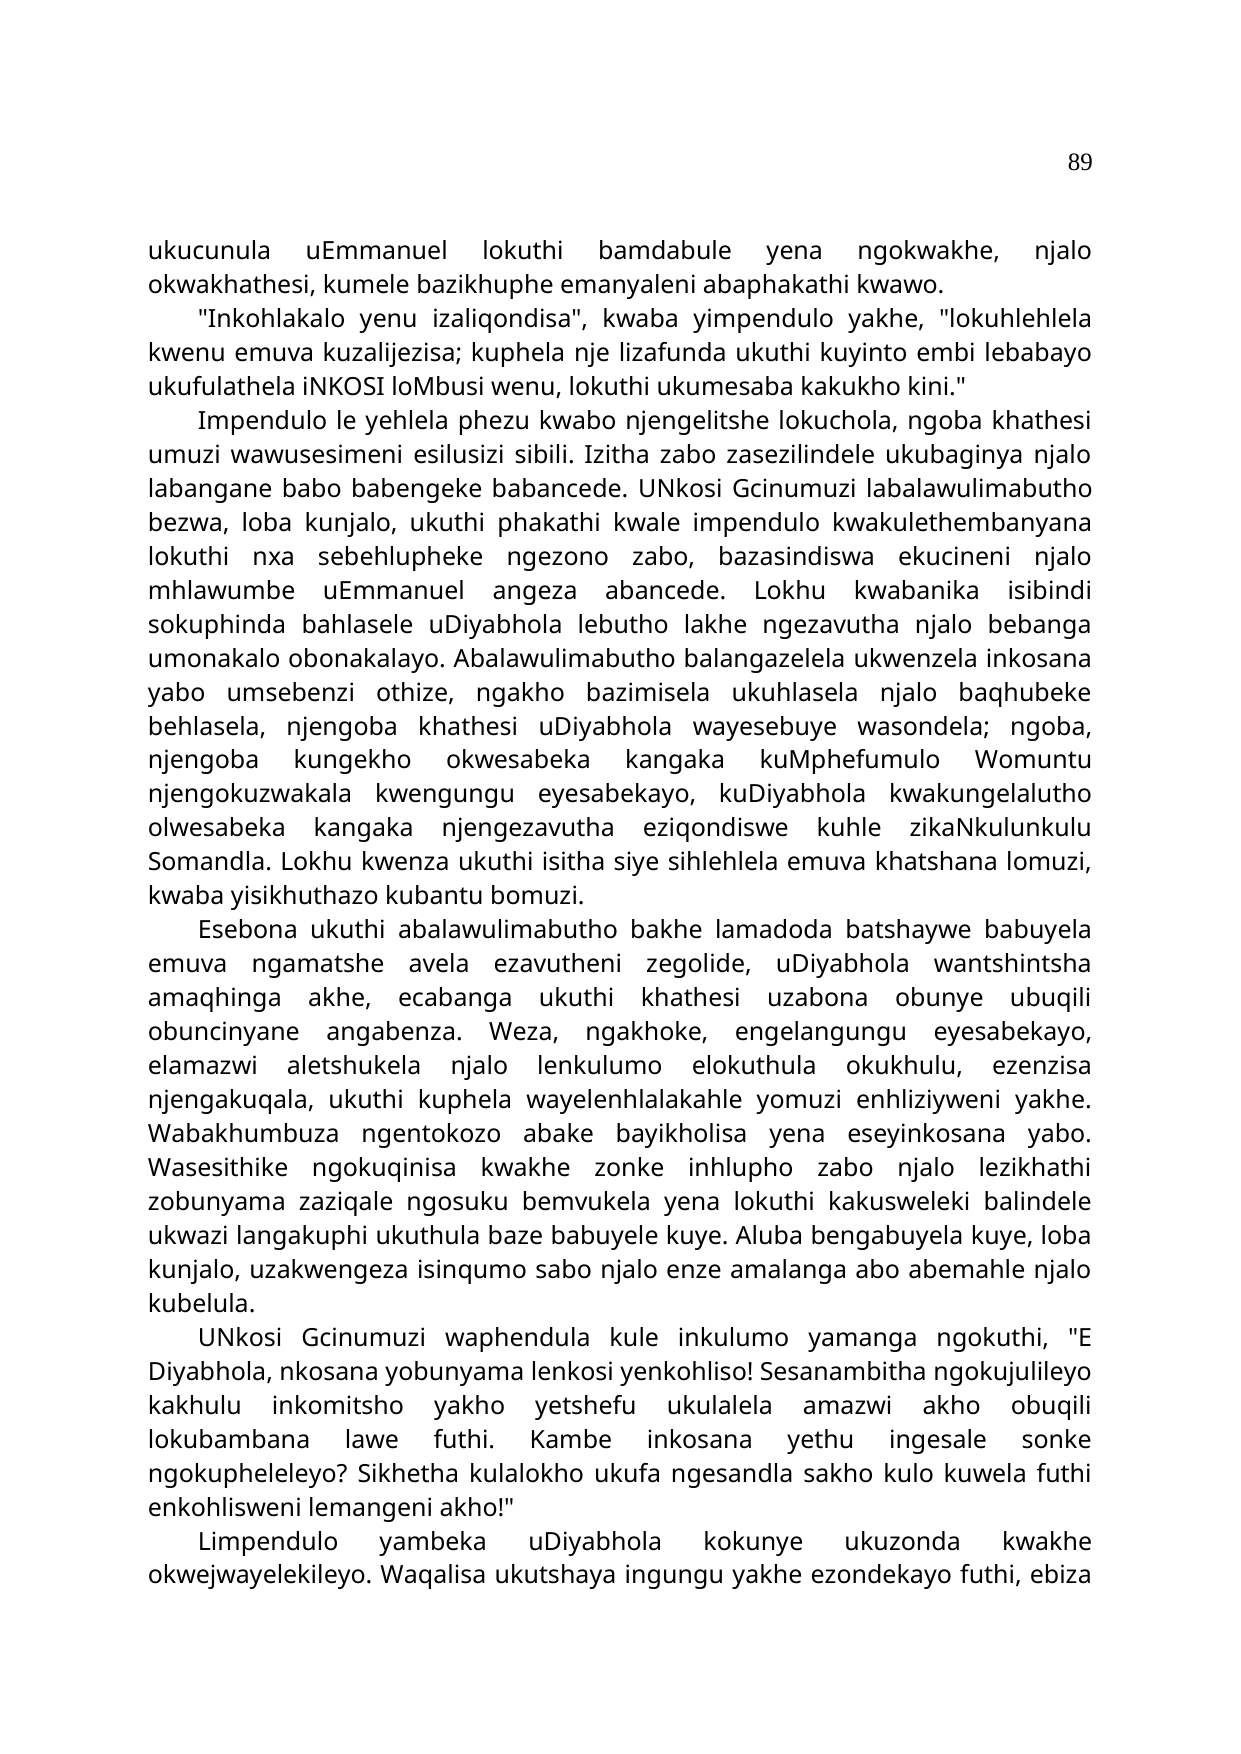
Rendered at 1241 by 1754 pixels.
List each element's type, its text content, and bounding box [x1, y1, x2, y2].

text ukucunula uEmmanuel lokuthi bamdabule yena ngokwakhe, njalo okwakhathesi, kumele bazikhuphe emanyaleni abaphakathi kwawo. [148, 233, 1093, 301]
text UNkosi Gcinumuzi waphendula kule inkulumo yamanga ngokuthi, "E Diyabhola, nkosana yobunyama lenkosi yenkohliso! Sesanambitha ngokujulileyo kakhulu inkomitsho yakho yetshefu ukulalela amazwi akho obuqili lokubambana lawe futhi. Kambe inkosana yethu ingesale sonke ngokupheleleyo? Sikhetha kulalokho ukufa ngesandla sakho kulo kuwela futhi enkohlisweni lemangeni akho!" [148, 1320, 1093, 1523]
text "Inkohlakalo yenu izaliqondisa", kwaba yimpendulo yakhe, "lokuhlehlela kwenu emuva kuzalijezisa; kuphela nje lizafunda ukuthi kuyinto embi lebabayo ukufulathela iNKOSI loMbusi wenu, lokuthi ukumesaba kakukho kini." [148, 301, 1093, 403]
text Esebona ukuthi abalawulimabutho bakhe lamadoda batshaywe babuyela emuva ngamatshe avela ezavutheni zegolide, uDiyabhola wantshintsha amaqhinga akhe, ecabanga ukuthi khathesi uzabona obunye ubuqili obuncinyane angabenza. Weza, ngakhoke, engelangungu eyesabekayo, elamazwi aletshukela njalo lenkulumo elokuthula okukhulu, ezenzisa njengakuqala, ukuthi kuphela wayelenhlalakahle yomuzi enhliziyweni yakhe. Wabakhumbuza ngentokozo abake bayikholisa yena eseyinkosana yabo. Wasesithike ngokuqinisa kwakhe zonke inhlupho zabo njalo lezikhathi zobunyama zaziqale ngosuku bemvukela yena lokuthi kakusweleki balindele ukwazi langakuphi ukuthula baze babuyele kuye. Aluba bengabuyela kuye, loba kunjalo, uzakwengeza isinqumo sabo njalo enze amalanga abo abemahle njalo kubelula. [148, 912, 1093, 1320]
text Limpendulo yambeka uDiyabhola kokunye ukuzonda kwakhe okwejwayelekileyo. Waqalisa ukutshaya ingungu yakhe ezondekayo futhi, ebiza [148, 1523, 1093, 1591]
text Impendulo le yehlela phezu kwabo njengelitshe lokuchola, ngoba khathesi umuzi wawusesimeni esilusizi sibili. Izitha zabo zasezilindele ukubaginya njalo labangane babo babengeke babancede. UNkosi Gcinumuzi labalawulimabutho bezwa, loba kunjalo, ukuthi phakathi kwale impendulo kwakulethembanyana lokuthi nxa sebehlupheke ngezono zabo, bazasindiswa ekucineni njalo mhlawumbe uEmmanuel angeza abancede. Lokhu kwabanika isibindi sokuphinda bahlasele uDiyabhola lebutho lakhe ngezavutha njalo bebanga umonakalo obonakalayo. Abalawulimabutho balangazelela ukwenzela inkosana yabo umsebenzi othize, ngakho bazimisela ukuhlasela njalo baqhubeke behlasela, njengoba khathesi uDiyabhola wayesebuye wasondela; ngoba, njengoba kungekho okwesabeka kangaka kuMphefumulo Womuntu njengokuzwakala kwengungu eyesabekayo, kuDiyabhola kwakungelalutho olwesabeka kangaka njengezavutha eziqondiswe kuhle zikaNkulunkulu Somandla. Lokhu kwenza ukuthi isitha siye sihlehlela emuva khatshana lomuzi, kwaba yisikhuthazo kubantu bomuzi. [148, 403, 1093, 912]
